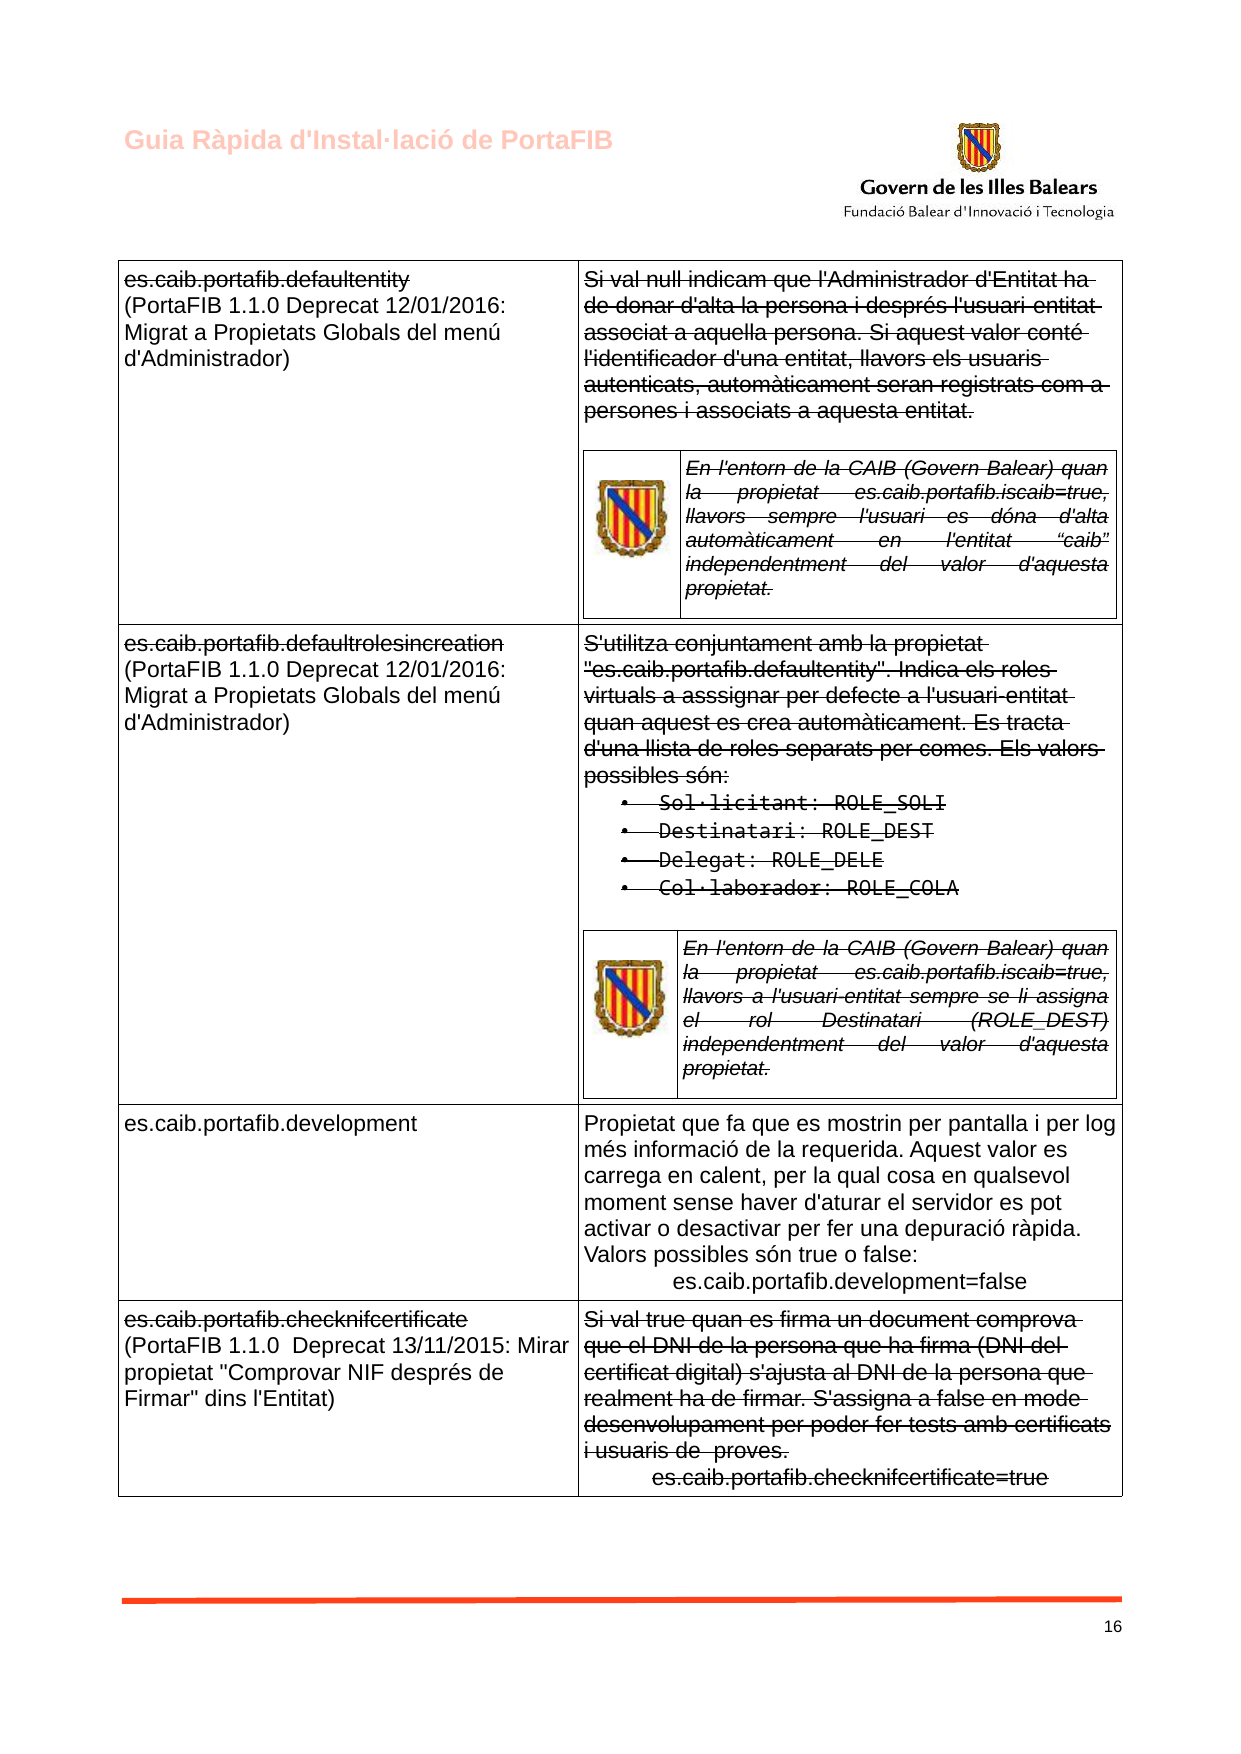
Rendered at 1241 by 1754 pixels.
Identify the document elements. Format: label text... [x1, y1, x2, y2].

table_header En l'entorn de la CAIB (Govern Balear) quan la propietat es.caib.portafib.iscaib=true, llavors sempre l'usuari es dóna d'alta automàticament en l'entitat “caib” independentment del valor d'aquesta propietat. [681, 451, 1116, 618]
table_header En l'entorn de la CAIB (Govern Balear) quan la propietat es.caib.portafib.iscaib=true, llavors a l'usuari-entitat sempre se li assigna el rol Destinatari (ROLE_DEST) independentment del valor d'aquesta propietat. [678, 931, 1116, 1098]
table_cell es.caib.portafib.defaultentity (PortaFIB 1.1.0 Deprecat 12/01/2016: Migrat a Propietats Globals del menú d'Administrador) [119, 261, 578, 624]
table_cell Propietat que fa que es mostrin per pantalla i per log més informació de la requerida. Aquest valor es carrega en calent, per la qual cosa en qualsevol moment sense haver d'aturar el servidor es pot activar o desactivar per fer una depuració ràpida. Valors possibles són true o false: es.caib.portafib.development=false [579, 1105, 1122, 1300]
table_header [584, 451, 680, 618]
picture [592, 480, 672, 559]
table_cell es.caib.portafib.defaultrolesincreation (PortaFIB 1.1.0 Deprecat 12/01/2016: Migrat a Propietats Globals del menú d'Administrador) [119, 625, 578, 1104]
table_header [584, 931, 677, 1098]
table_cell S'utilitza conjuntament amb la propietat "es.caib.portafib.defaultentity". Indica els roles virtuals a asssignar per defecte a l'usuari-entitat quan aquest es crea automàticament. Es tracta d'una llista de roles separats per comes. Els valors possibles són: Sol·licitant: ROLE_SOLI Destinatari: ROLE_DEST Delegat: ROLE_DELE Col·laborador: ROLE_COLA [579, 625, 1122, 1104]
picture [590, 960, 670, 1039]
table_cell es.caib.portafib.checknifcertificate (PortaFIB 1.1.0 Deprecat 13/11/2015: Mirar propietat "Comprovar NIF després de Firmar" dins l'Entitat) [119, 1301, 578, 1496]
picture [840, 123, 1117, 220]
table_cell Si val null indicam que l'Administrador d'Entitat ha de donar d'alta la persona i després l'usuari-entitat associat a aquella persona. Si aquest valor conté l'identificador d'una entitat, llavors els usuaris autenticats, automàticament seran registrats com a persones i associats a aquesta entitat. [579, 261, 1122, 624]
table_cell es.caib.portafib.development [119, 1105, 578, 1300]
table_cell Si val true quan es firma un document comprova que el DNI de la persona que ha firma (DNI del certificat digital) s'ajusta al DNI de la persona que realment ha de firmar. S'assigna a false en mode desenvolupament per poder fer tests amb certificats i usuaris de proves. es.caib.portafib.checknifcertificate=true [579, 1301, 1122, 1496]
